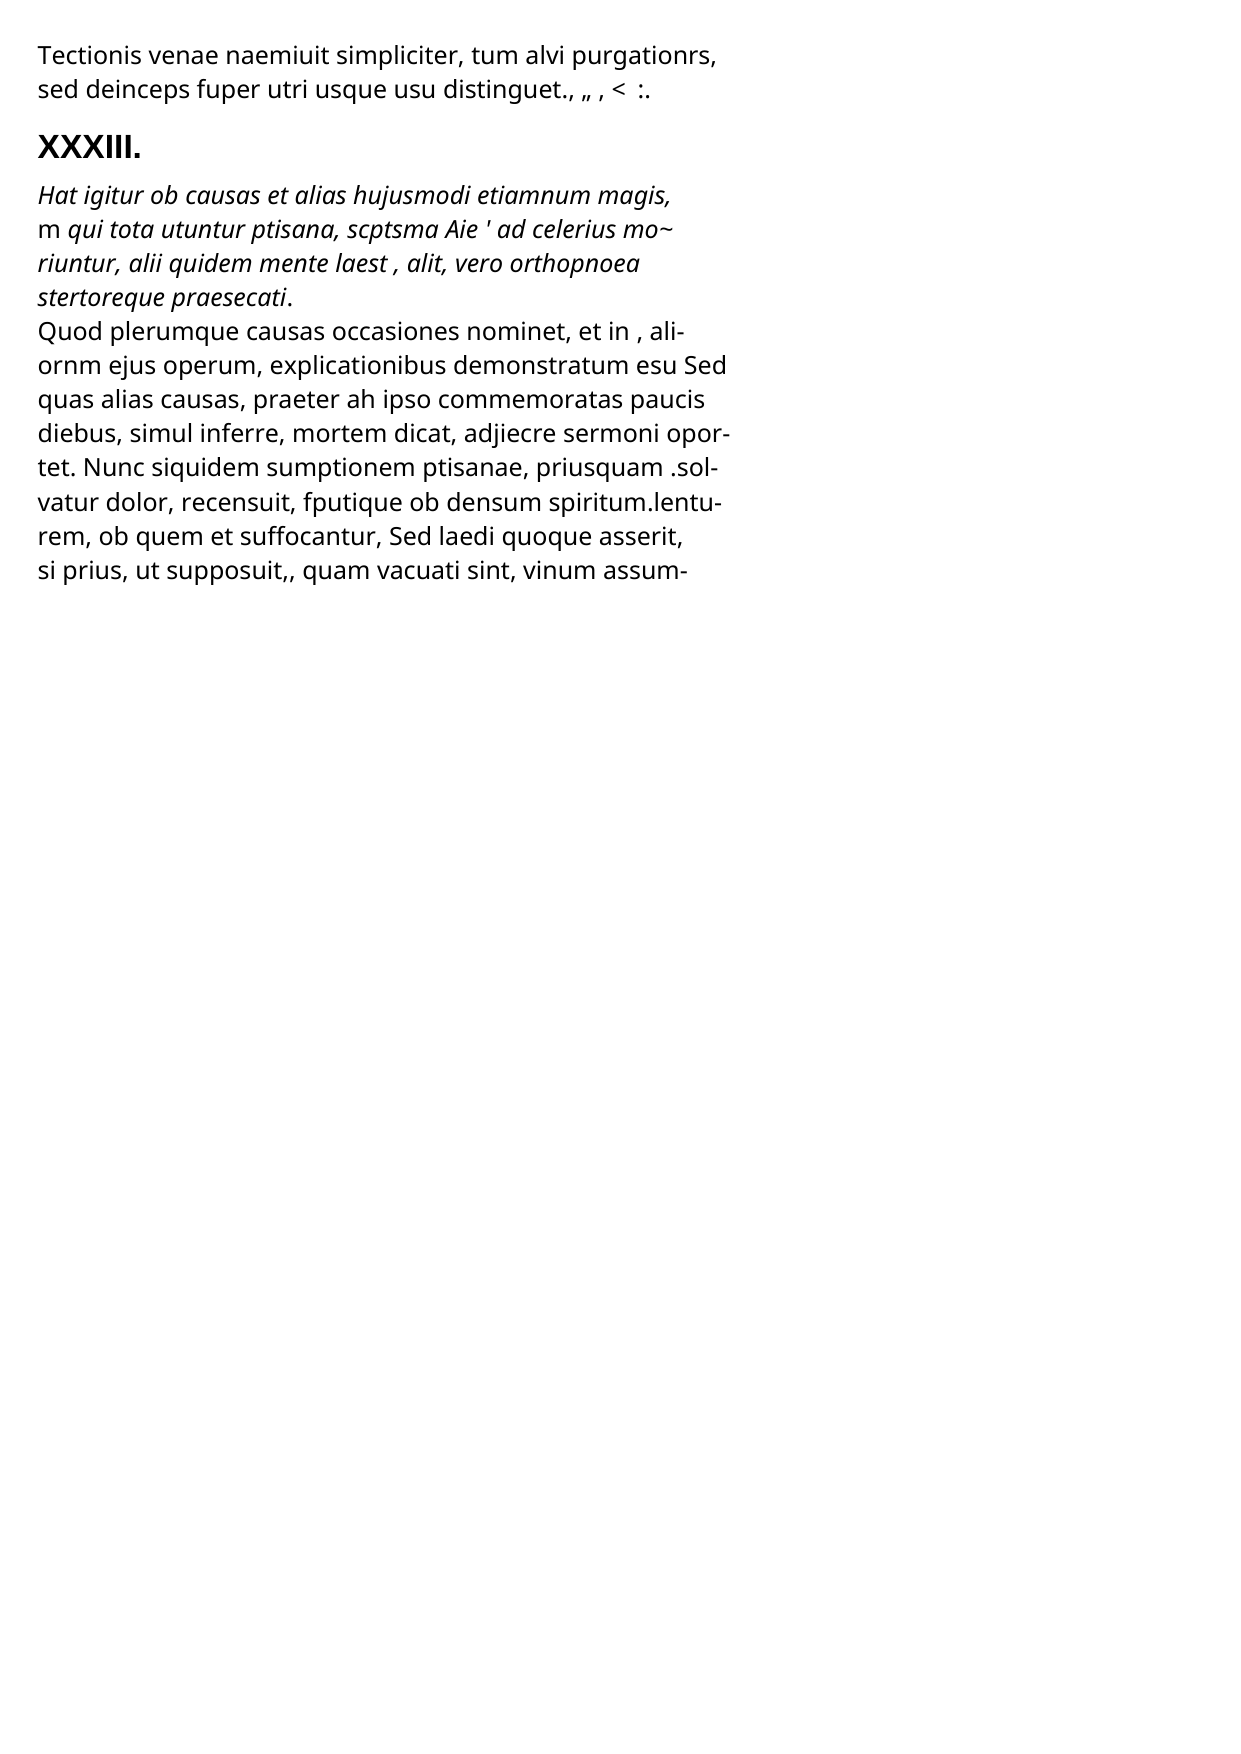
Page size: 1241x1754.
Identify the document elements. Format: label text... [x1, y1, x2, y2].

subtitle XXXIII. [37, 126, 1203, 165]
text Quod plerumque causas occasiones nominet, et in , ali- ornm ejus operum, explicationibus demonstratum esu Sed quas alias causas, praeter ah ipso commemoratas paucis diebus, simul inferre, mortem dicat, adjiecre sermoni opor- tet. Nunc siquidem sumptionem ptisanae, priusquam .sol- vatur dolor, recensuit, fputique ob densum spiritum.lentu- rem, ob quem et suffocantur, Sed laedi quoque asserit, si prius, ut supposuit,, quam vacuati sint, vinum assum- [37, 314, 1203, 586]
text Tectionis venae naemiuit simpliciter, tum alvi purgationrs, sed deinceps fuper utri usque usu distinguet., „ , < :. [37, 37, 1203, 106]
text Hat igitur ob causas et alias hujusmodi etiamnum magis, m qui tota utuntur ptisana, scptsma Aie ' ad celerius mo~ riuntur, alii quidem mente laest , alit, vero orthopnoea stertoreque praesecati. [37, 178, 1203, 314]
